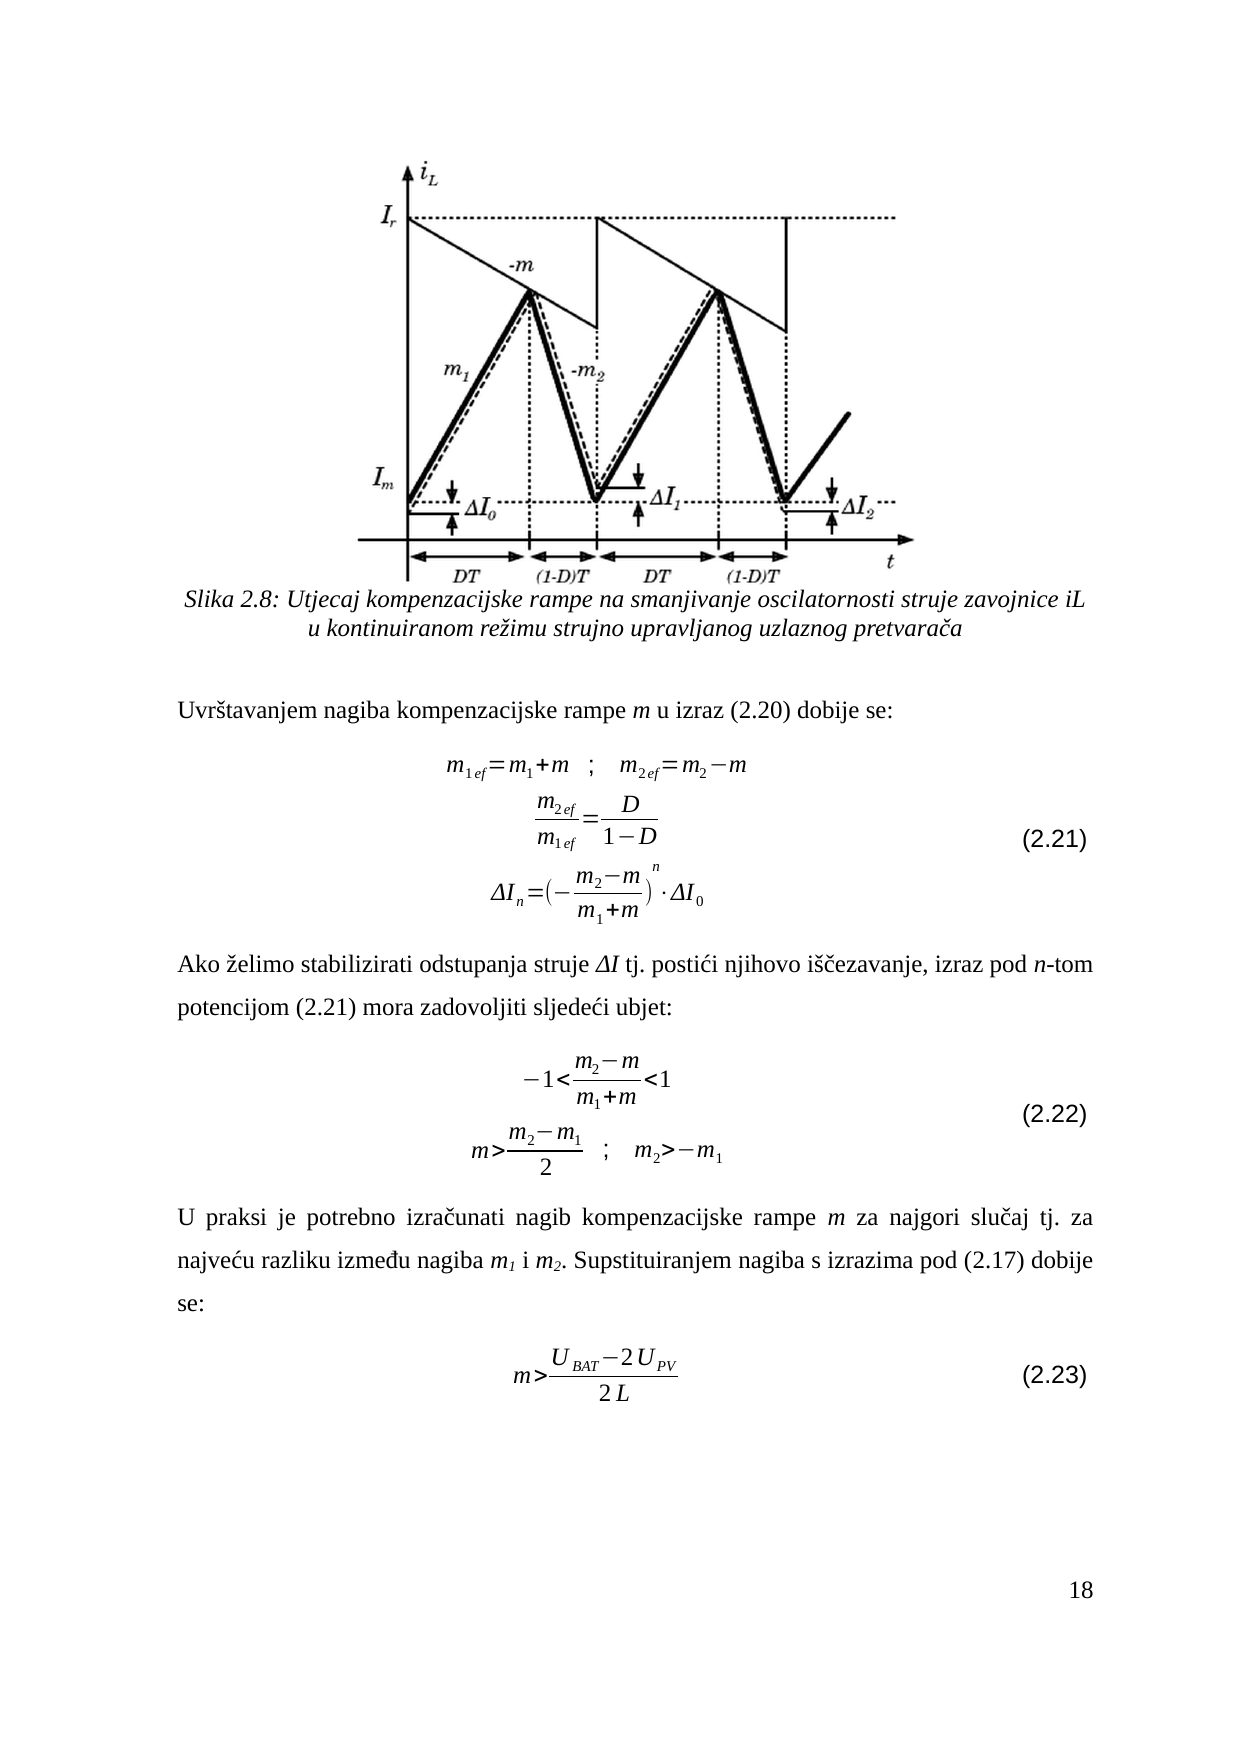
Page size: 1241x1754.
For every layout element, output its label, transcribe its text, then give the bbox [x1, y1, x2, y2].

text Slika 2.8: Utjecaj kompenzacijske rampe na smanjivanje oscilatornosti struje zavojnice iL u kontinuiranom režimu strujno upravljanog uzlaznog pretvarača [177, 585, 1093, 642]
table_header ; [177, 744, 1016, 937]
table_header ; [177, 1041, 1016, 1190]
table_header (2.23) [1016, 1338, 1093, 1416]
text Ako želimo stabilizirati odstupanja struje ΔI tj. postići njihovo iščezavanje, izraz pod n-tom potencijom (2.21) mora zadovoljiti sljedeći ubjet: [177, 949, 1093, 1021]
text U praksi je potrebno izračunati nagib kompenzacijske rampe m za najgori slučaj tj. za najveću razliku između nagiba m1 i m2. Supstituiranjem nagiba s izrazima pod (2.17) dobije se: [177, 1202, 1093, 1317]
picture [257, 159, 1013, 585]
table_header [177, 1338, 1016, 1416]
text Uvrštavanjem nagiba kompenzacijske rampe m u izraz (2.20) dobije se: [177, 695, 1093, 723]
table_header (2.22) [1016, 1041, 1093, 1190]
table_header (2.21) [1016, 744, 1093, 937]
